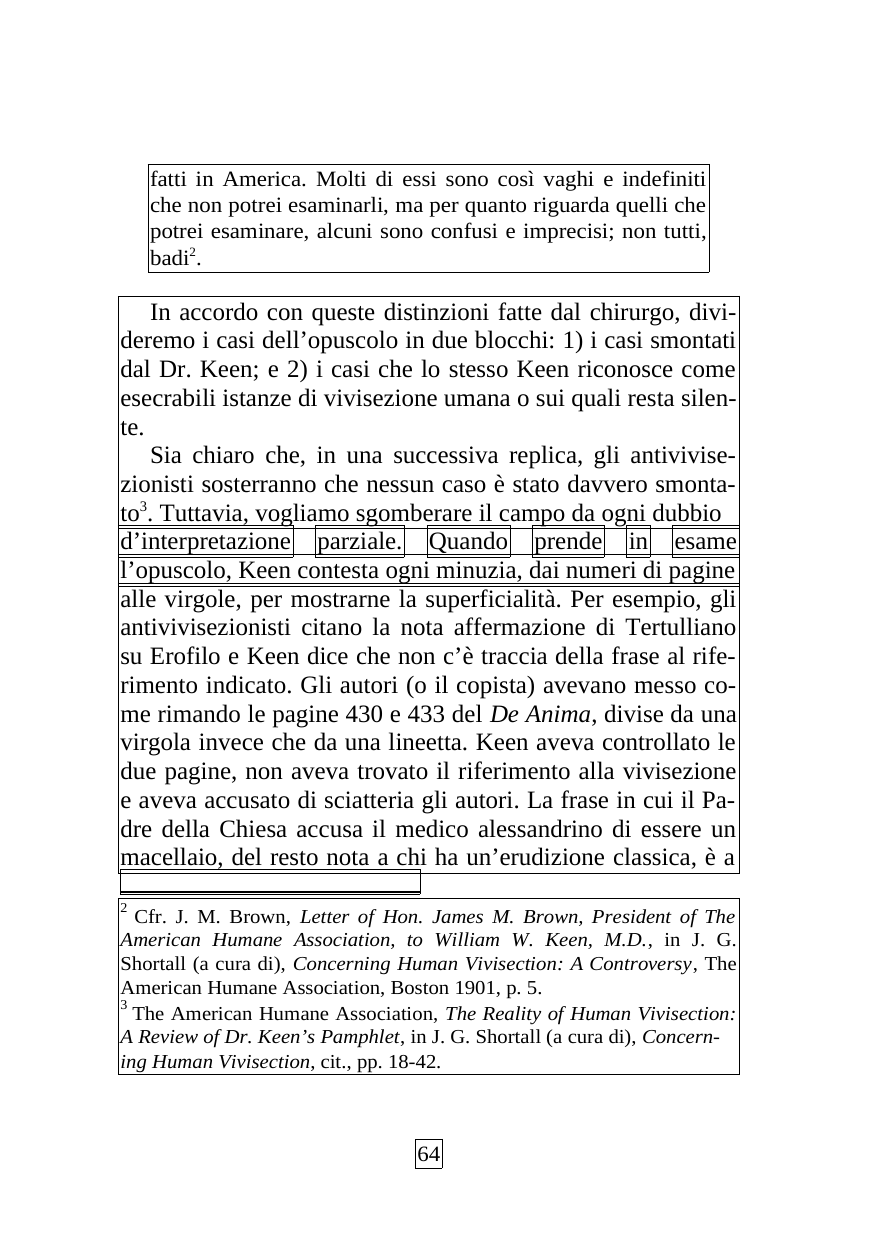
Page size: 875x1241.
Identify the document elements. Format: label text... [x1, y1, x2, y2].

text alle virgole, per mostrarne la superficialità. Per esempio, gli antivivisezionisti citano la nota affermazione di Tertulliano su Erofilo e Keen dice che non c’è traccia della frase al rife- rimento indicato. Gli autori (o il copista) avevano messo co- me rimando le pagine 430 e 433 del De Anima, divise da una virgola invece che da una lineetta. Keen aveva controllato le due pagine, non aveva trovato il riferimento alla vivisezione e aveva accusato di sciatteria gli autori. La frase in cui il Pa- dre della Chiesa accusa il medico alessandrino di essere un macellaio, del resto nota a chi ha un’erudizione classica, è a [120, 584, 737, 871]
text d’interpretazione [120, 526, 293, 554]
text in [628, 526, 650, 554]
text In accordo con queste distinzioni fatte dal chirurgo, divi- deremo i casi dell’opuscolo in due blocchi: 1) i casi smontati dal Dr. Keen; e 2) i casi che lo stesso Keen riconosce come esecrabili istanze di vivisezione umana o sui quali resta silen- te. [120, 297, 737, 441]
text esame [674, 526, 738, 554]
text prende [534, 526, 604, 554]
text l’opuscolo, Keen contesta ogni minuzia, dai numeri di pagine [120, 555, 738, 583]
text parziale. [317, 526, 404, 554]
text fatti in America. Molti di essi sono così vaghi e indefiniti che non potrei esaminarli, ma per quanto riguarda quelli che potrei esaminare, alcuni sono confusi e imprecisi; non tutti, badi2. [150, 166, 707, 270]
text ing Human Vivisection, cit., pp. 18-42. [120, 1050, 739, 1073]
text Sia chiaro che, in una successiva replica, gli antivivise- zionisti sosterranno che nessun caso è stato davvero smonta- to3. Tuttavia, vogliamo sgomberare il campo da ogni dubbio [120, 441, 737, 527]
text 64 [417, 1141, 442, 1166]
text Quando [429, 526, 510, 554]
text 2 Cfr. J. M. Brown, Letter of Hon. James M. Brown, President of The American Humane Association, to William W. Keen, M.D., in J. G. Shortall (a cura di), Concerning Human Vivisection: A Controversy, The American Humane Association, Boston 1901, p. 5. [120, 899, 737, 999]
text 3 The American Humane Association, The Reality of Human Vivisection: A Review of Dr. Keen’s Pamphlet, in J. G. Shortall (a cura di), Concern- [120, 1001, 737, 1049]
